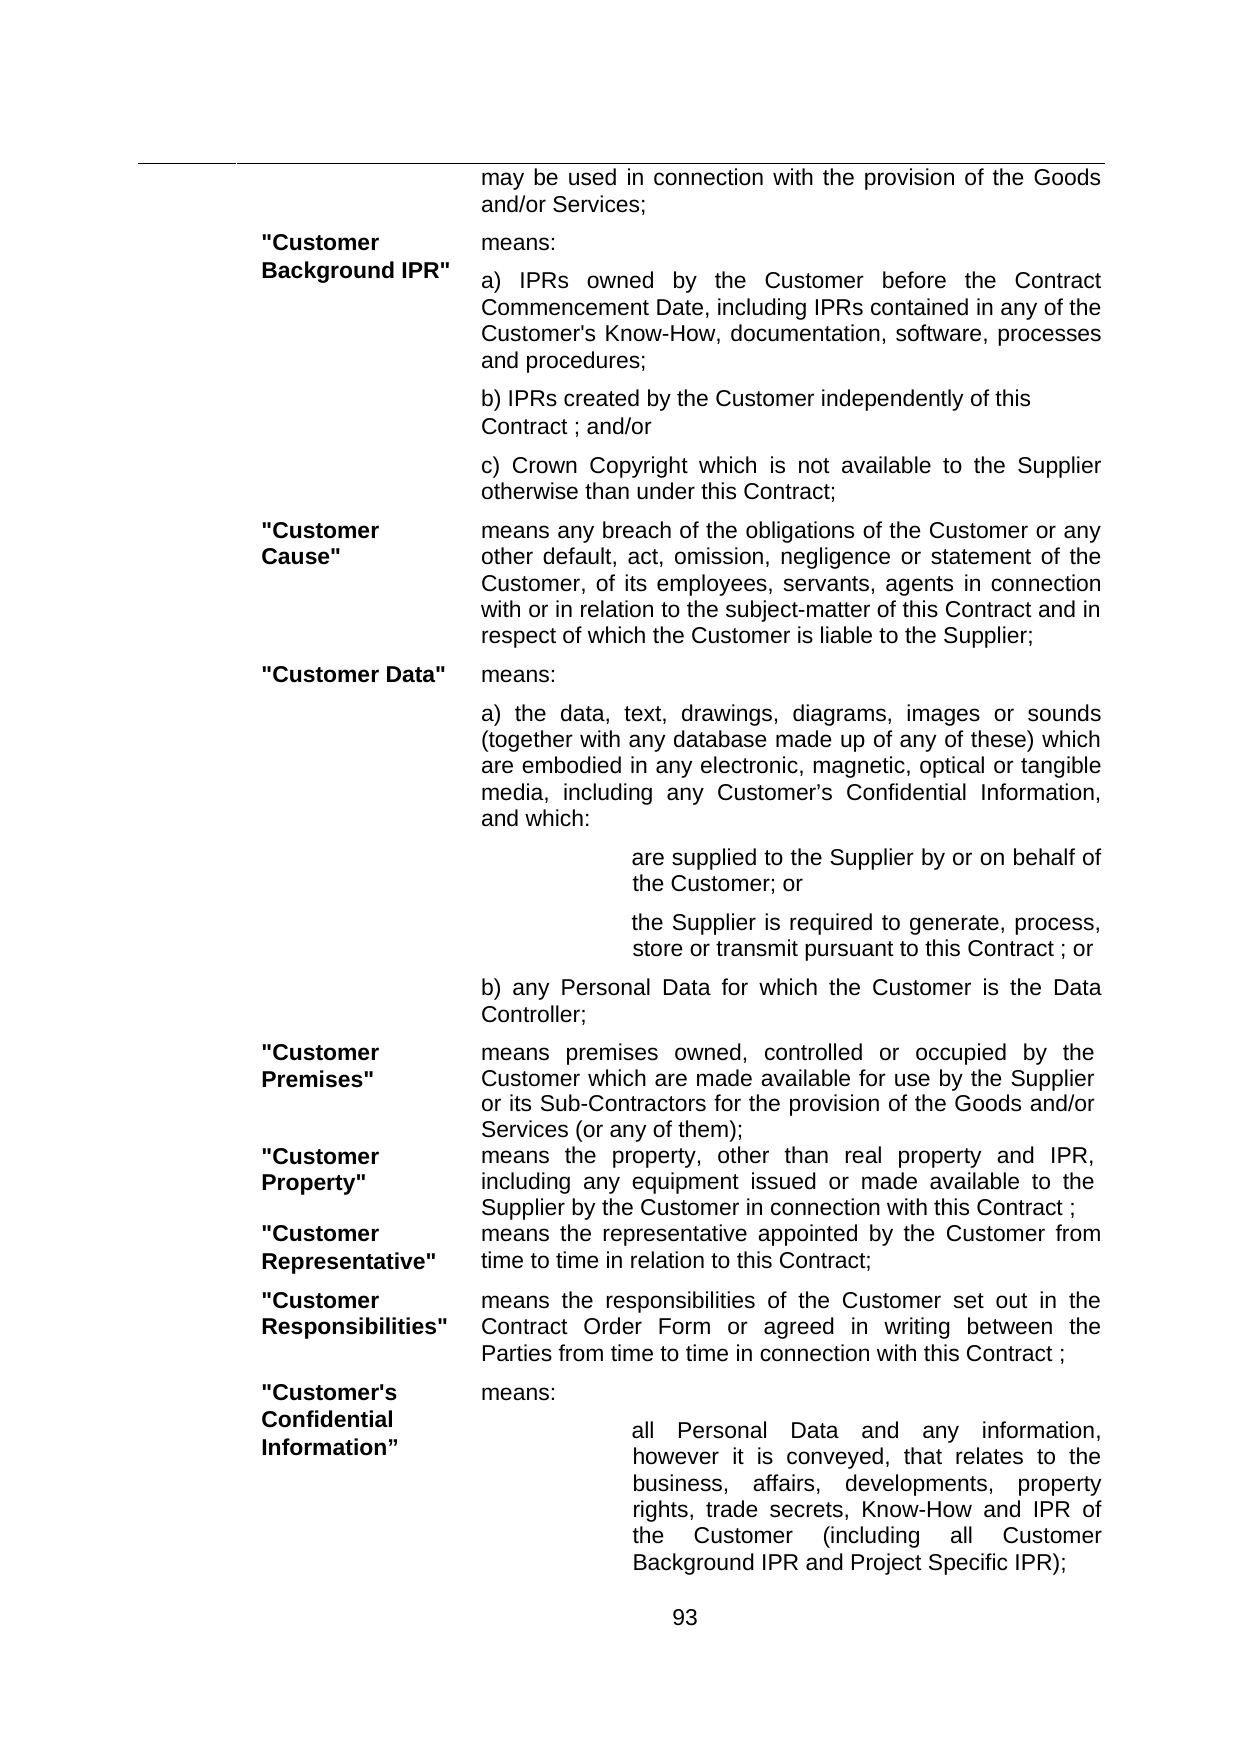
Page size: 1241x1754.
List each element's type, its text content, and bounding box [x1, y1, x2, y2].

table_cell "Customer Representative" [250, 1220, 469, 1287]
table_cell means the property, other than real property and IPR, including any equipment issued or made available to the Supplier by the Customer in connection with this Contract ; [470, 1143, 1113, 1220]
table_cell "Customer Property" [250, 1143, 469, 1220]
table_cell [250, 150, 469, 163]
table_cell "Customer Background IPR" [250, 229, 469, 517]
table_cell means premises owned, controlled or occupied by the Customer which are made available for use by the Supplier or its Sub-Contractors for the provision of the Goods and/or Services (or any of them); [470, 1039, 1113, 1143]
table_cell may be used in connection with the provision of the Goods and/or Services; [470, 150, 1113, 229]
table_cell means the responsibilities of the Customer set out in the Contract Order Form or agreed in writing between the Parties from time to time in connection with this Contract ; [470, 1287, 1113, 1378]
table_cell [250, 164, 469, 229]
table_cell means the representative appointed by the Customer from time to time in relation to this Contract; [470, 1220, 1113, 1287]
table_cell means: all Personal Data and any information, however it is conveyed, that relates to the business, affairs, developments, property rights, trade secrets, Know-How and IPR of the Customer (including all Customer Background IPR and Project Specific IPR); [470, 1379, 1113, 1587]
table_cell means: a) IPRs owned by the Customer before the Contract Commencement Date, including IPRs contained in any of the Customer's Know-How, documentation, software, processes and procedures; b) IPRs created by the Customer independently of this Contract ; and/or c) Crown Copyright which is not available to the Supplier otherwise than under this Contract; [470, 229, 1113, 517]
table_cell "Customer Premises" [250, 1039, 469, 1143]
table_cell "Customer's Confidential Information” [250, 1379, 469, 1587]
table_cell means: a) the data, text, drawings, diagrams, images or sounds (together with any database made up of any of these) which are embodied in any electronic, magnetic, optical or tangible media, including any Customer’s Confidential Information, and which: are supplied to the Supplier by or on behalf of the Customer; or the Supplier is required to generate, process, store or transmit pursuant to this Contract ; or b) any Personal Data for which the Customer is the Data Controller; [470, 661, 1113, 1039]
table_cell "Customer Responsibilities" [250, 1287, 469, 1378]
table_cell "Customer Cause" [250, 517, 469, 661]
table_cell "Customer Data" [250, 661, 469, 1039]
table_cell means any breach of the obligations of the Customer or any other default, act, omission, negligence or statement of the Customer, of its employees, servants, agents in connection with or in relation to the subject-matter of this Contract and in respect of which the Customer is liable to the Supplier; [470, 517, 1113, 661]
